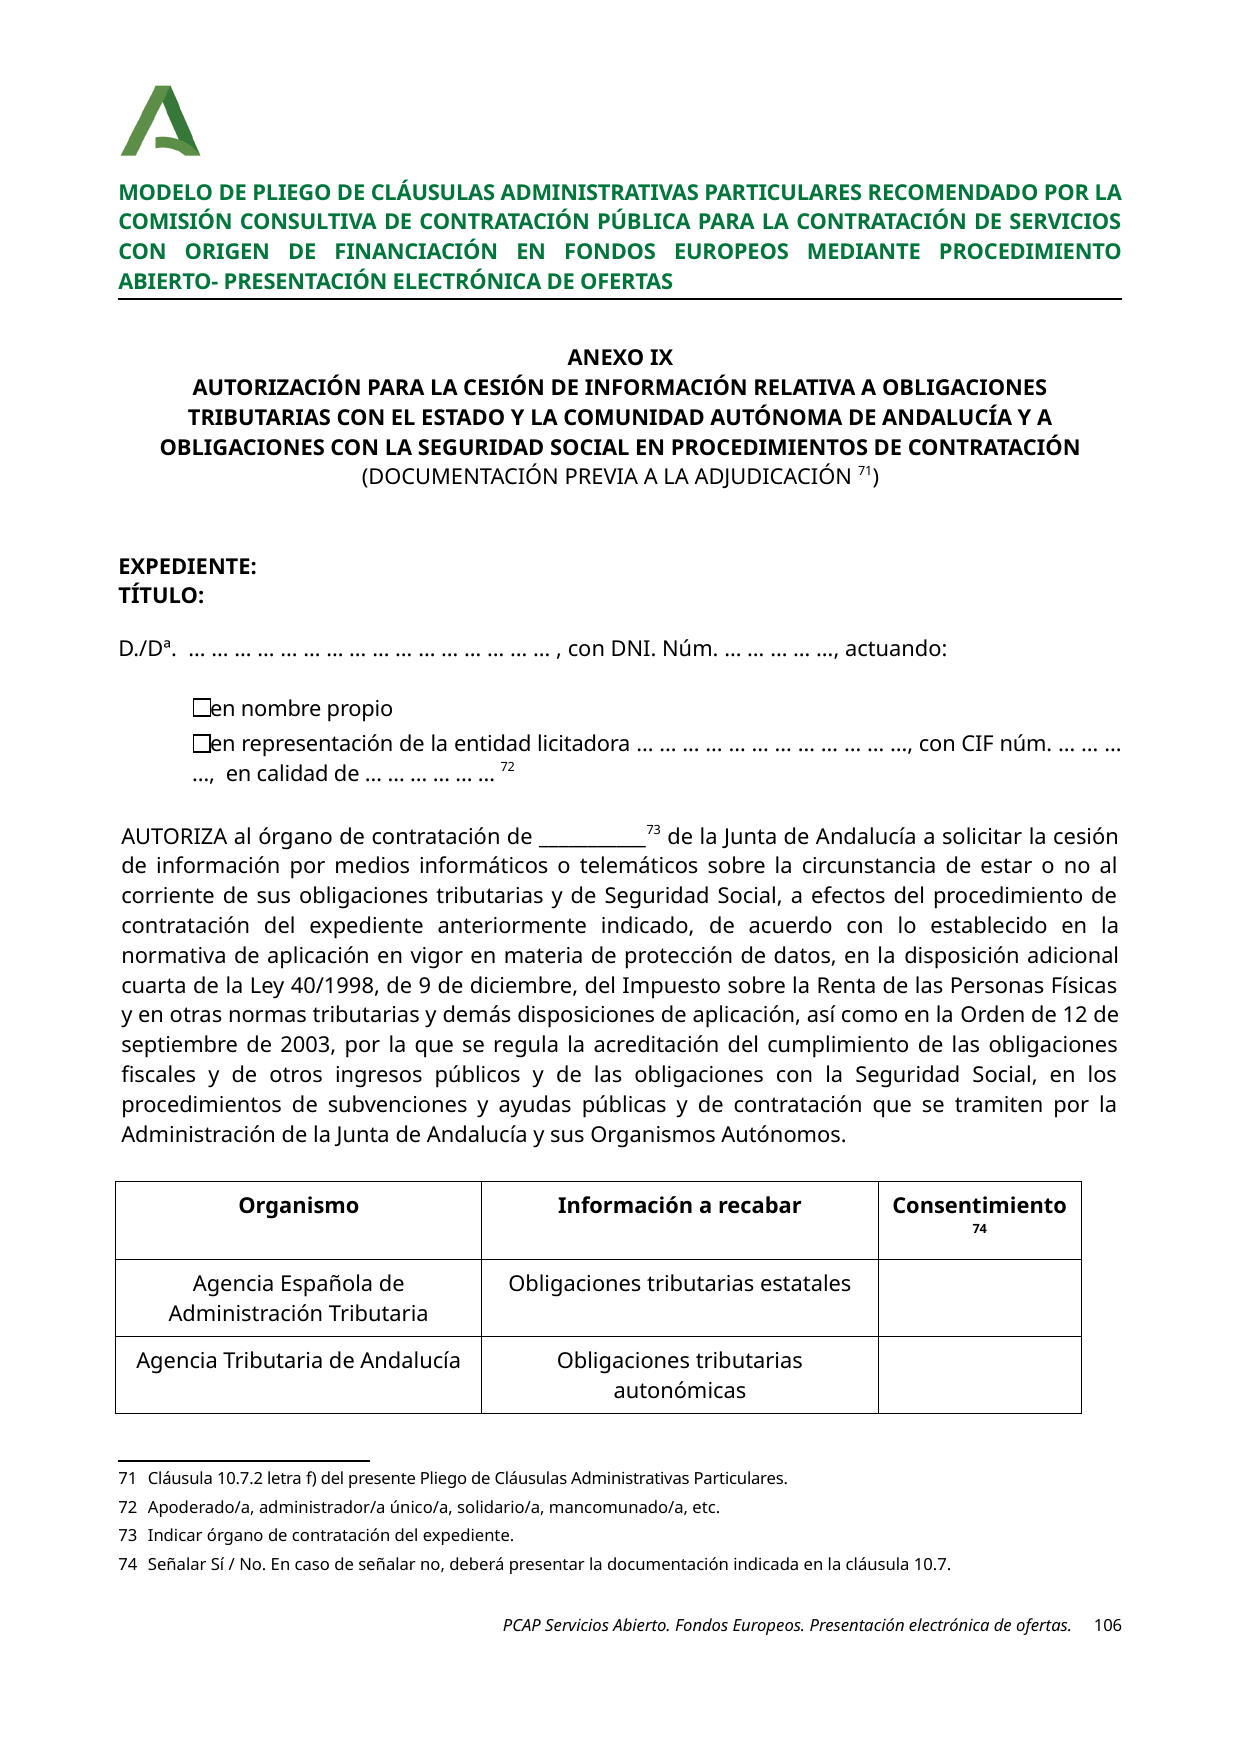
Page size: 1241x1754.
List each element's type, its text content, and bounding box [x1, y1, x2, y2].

text en nombre propio [192, 693, 1122, 722]
picture [116, 81, 205, 160]
text Indicar órgano de contratación del expediente. [118, 1524, 1122, 1547]
text en representación de la entidad licitadora … … … … … … … … … … … …, con CIF núm. … … … …, en calidad de … … … … … … [192, 728, 1122, 788]
table_cell Obligaciones tributarias estatales [482, 1260, 878, 1336]
text TÍTULO: [118, 581, 1122, 610]
text AUTORIZACIÓN PARA LA CESIÓN DE INFORMACIÓN RELATIVA A OBLIGACIONES TRIBUTARIAS CON EL ESTADO Y LA COMUNIDAD AUTÓNOMA DE ANDALUCÍA Y A OBLIGACIONES CON LA SEGURIDAD SOCIAL EN PROCEDIMIENTOS DE CONTRATACIÓN [118, 372, 1122, 461]
table_header Consentimiento [879, 1182, 1081, 1258]
text MODELO DE PLIEGO DE CLÁUSULAS ADMINISTRATIVAS PARTICULARES RECOMENDADO POR LA COMISIÓN CONSULTIVA DE CONTRATACIÓN PÚBLICA PARA LA CONTRATACIÓN DE SERVICIOS CON ORIGEN DE FINANCIACIÓN EN FONDOS EUROPEOS MEDIANTE PROCEDIMIENTO ABIERTO- PRESENTACIÓN ELECTRÓNICA DE OFERTAS [118, 177, 1122, 298]
text Cláusula 10.7.2 letra f) del presente Pliego de Cláusulas Administrativas Particulares. [118, 1467, 1122, 1489]
text AUTORIZA al órgano de contratación de ___________ de la Junta de Andalucía a solicitar la cesión de información por medios informáticos o telemáticos sobre la circunstancia de estar o no al corriente de sus obligaciones tributarias y de Seguridad Social, a efectos del procedimiento de contratación del expediente anteriormente indicado, de acuerdo con lo establecido en la normativa de aplicación en vigor en materia de protección de datos, en la disposición adicional cuarta de la Ley 40/1998, de 9 de diciembre, del Impuesto sobre la Renta de las Personas Físicas y en otras normas tributarias y demás disposiciones de aplicación, así como en la Orden de 12 de septiembre de 2003, por la que se regula la acreditación del cumplimiento de las obligaciones fiscales y de otros ingresos públicos y de las obligaciones con la Seguridad Social, en los procedimientos de subvenciones y ayudas públicas y de contratación que se tramiten por la Administración de la Junta de Andalucía y sus Organismos Autónomos. [118, 818, 1122, 1148]
text Apoderado/a, administrador/a único/a, solidario/a, mancomunado/a, etc. [118, 1495, 1122, 1518]
table_header Información a recabar [482, 1182, 878, 1258]
text D./Dª. … … … … … … … … … … … … … … … … , con DNI. Núm. … … … … …, actuando: [118, 633, 1122, 663]
table_cell [879, 1337, 1081, 1413]
text (DOCUMENTACIÓN PREVIA A LA ADJUDICACIÓN ) [118, 461, 1122, 491]
table_header Organismo [116, 1182, 481, 1258]
table_cell Obligaciones tributarias autonómicas [482, 1337, 878, 1413]
text EXPEDIENTE: [118, 551, 1122, 581]
table_cell Agencia Tributaria de Andalucía [116, 1337, 481, 1413]
text ANEXO IX [118, 342, 1122, 372]
table_cell [879, 1260, 1081, 1336]
table_cell Agencia Española de Administración Tributaria [116, 1260, 481, 1336]
